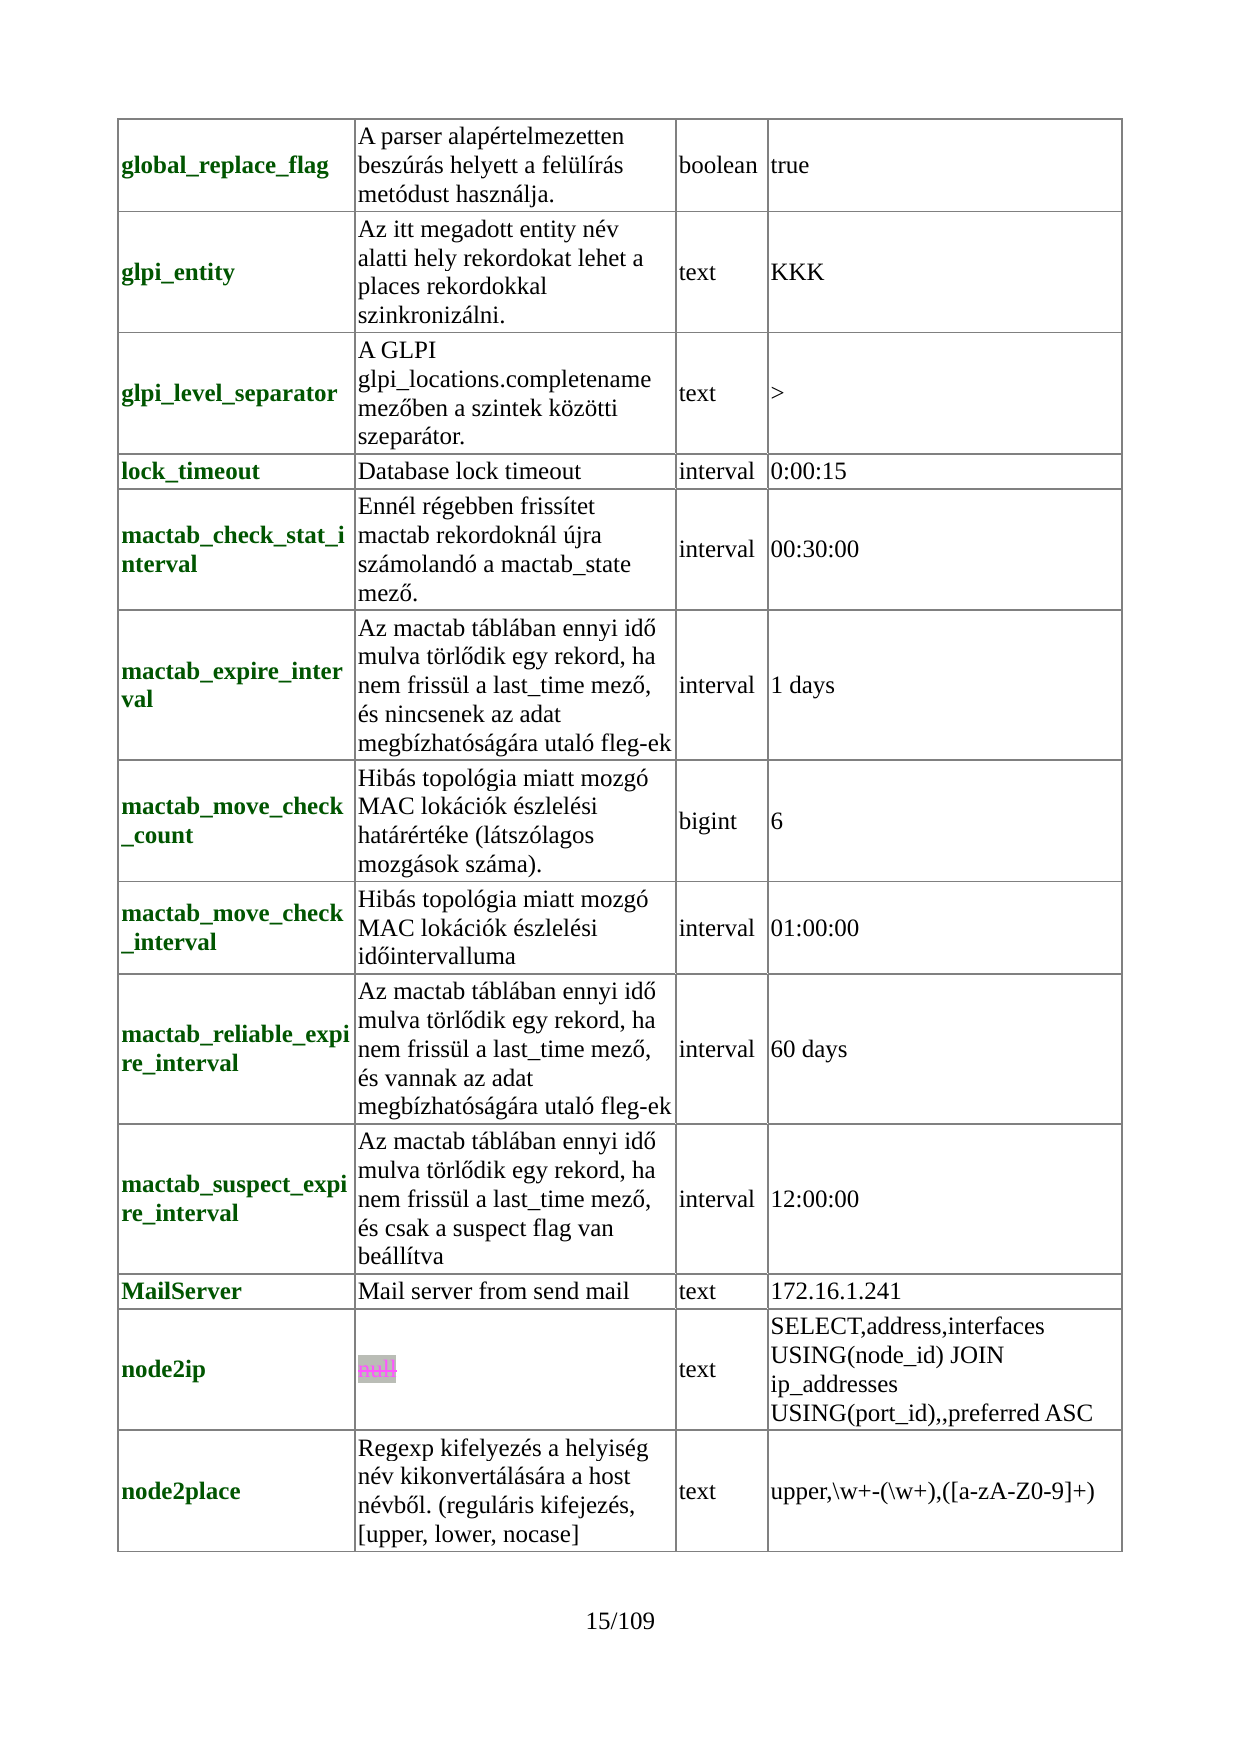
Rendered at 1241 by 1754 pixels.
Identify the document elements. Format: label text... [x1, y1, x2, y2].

table_cell bigint [677, 761, 767, 881]
table_cell SELECT,address,interfaces USING(node_id) JOIN ip_addresses USING(port_id),,preferred ASC [769, 1310, 1121, 1429]
table_cell interval [677, 455, 767, 488]
table_cell interval [677, 611, 767, 759]
table_cell 12:00:00 [769, 1125, 1121, 1273]
table_cell Az mactab táblában ennyi idő mulva törlődik egy rekord, ha nem frissül a last_time mező, és nincsenek az adat megbízhatóságára utaló fleg-ek [356, 611, 675, 759]
table_cell mactab_move_check_interval [119, 882, 354, 973]
table_cell MailServer [119, 1275, 354, 1308]
table_cell node2ip [119, 1310, 354, 1429]
table_cell Ennél régebben frissítet mactab rekordoknál újra számolandó a mactab_state mező. [356, 490, 675, 609]
table_cell interval [677, 975, 767, 1123]
table_cell text [677, 1275, 767, 1308]
table_cell text [677, 1310, 767, 1429]
table_cell glpi_entity [119, 212, 354, 332]
table_cell interval [677, 1125, 767, 1273]
table_cell Az mactab táblában ennyi idő mulva törlődik egy rekord, ha nem frissül a last_time mező, és csak a suspect flag van beállítva [356, 1125, 675, 1273]
table_cell Mail server from send mail [356, 1275, 675, 1308]
table_cell text [677, 333, 767, 453]
table_cell interval [677, 882, 767, 973]
table_cell 00:30:00 [769, 490, 1121, 609]
table_cell lock_timeout [119, 455, 354, 488]
table_cell > [769, 333, 1121, 453]
table_cell 0:00:15 [769, 455, 1121, 488]
table_cell text [677, 212, 767, 332]
table_cell Regexp kifelyezés a helyiség név kikonvertálására a host névből. (reguláris kifejezés, [upper, lower, nocase] [356, 1431, 675, 1551]
table_cell global_replace_flag [119, 120, 354, 211]
table_cell mactab_move_check_count [119, 761, 354, 881]
table_cell Hibás topológia miatt mozgó MAC lokációk észlelési időintervalluma [356, 882, 675, 973]
table_cell null [356, 1310, 675, 1429]
table_cell upper,\w+-(\w+),([a-zA-Z0-9]+) [769, 1431, 1121, 1551]
table_cell 01:00:00 [769, 882, 1121, 973]
table_cell Database lock timeout [356, 455, 675, 488]
table_cell boolean [677, 120, 767, 211]
table_cell A GLPI glpi_locations.completename mezőben a szintek közötti szeparátor. [356, 333, 675, 453]
table_cell true [769, 120, 1121, 211]
table_cell 1 days [769, 611, 1121, 759]
table_cell 172.16.1.241 [769, 1275, 1121, 1308]
table_cell A parser alapértelmezetten beszúrás helyett a felülírás metódust használja. [356, 120, 675, 211]
table_cell glpi_level_separator [119, 333, 354, 453]
table_cell mactab_suspect_expire_interval [119, 1125, 354, 1273]
table_cell Hibás topológia miatt mozgó MAC lokációk észlelési határértéke (látszólagos mozgások száma). [356, 761, 675, 881]
table_cell Az mactab táblában ennyi idő mulva törlődik egy rekord, ha nem frissül a last_time mező, és vannak az adat megbízhatóságára utaló fleg-ek [356, 975, 675, 1123]
table_cell Az itt megadott entity név alatti hely rekordokat lehet a places rekordokkal szinkronizálni. [356, 212, 675, 332]
table_cell 60 days [769, 975, 1121, 1123]
table_cell mactab_expire_interval [119, 611, 354, 759]
table_cell node2place [119, 1431, 354, 1551]
table_cell mactab_reliable_expire_interval [119, 975, 354, 1123]
table_cell mactab_check_stat_interval [119, 490, 354, 609]
table_cell text [677, 1431, 767, 1551]
table_cell KKK [769, 212, 1121, 332]
table_cell 6 [769, 761, 1121, 881]
table_cell interval [677, 490, 767, 609]
